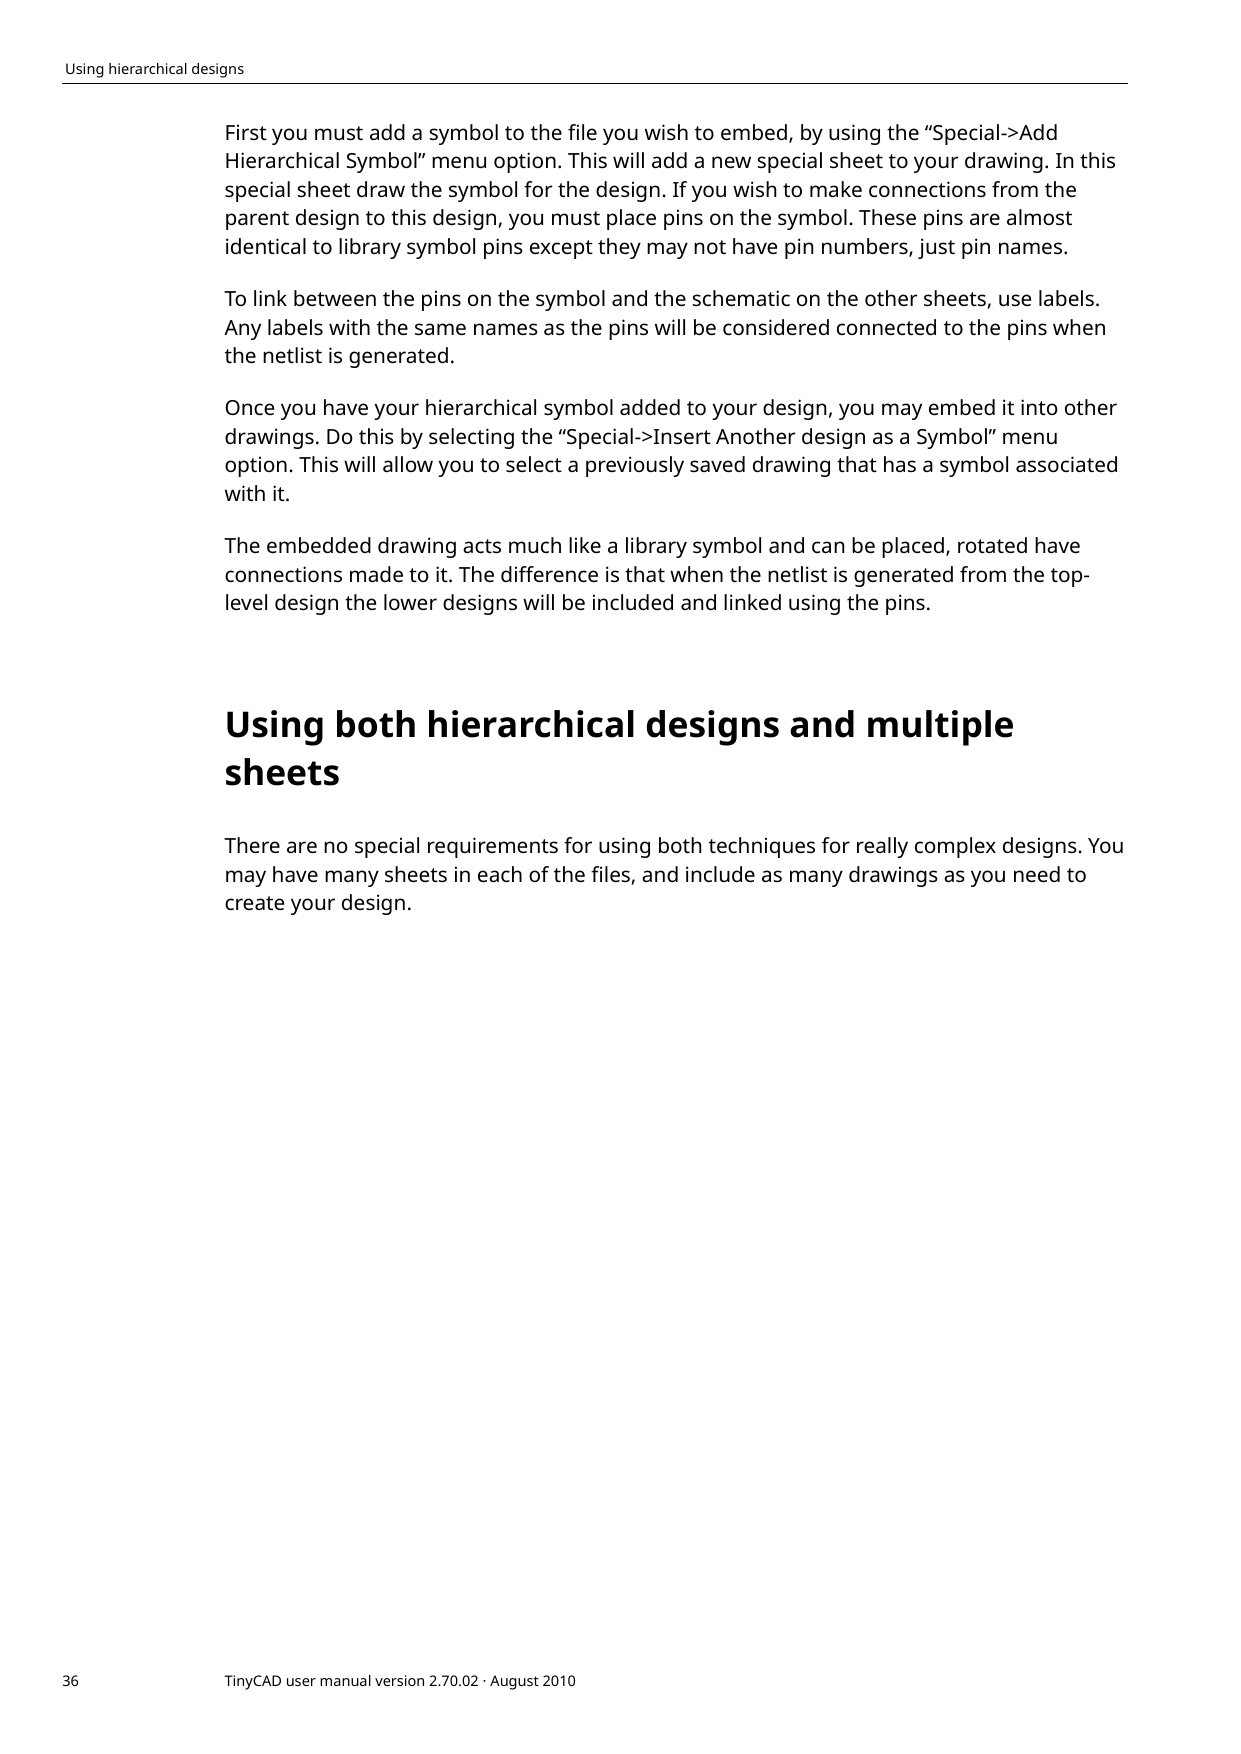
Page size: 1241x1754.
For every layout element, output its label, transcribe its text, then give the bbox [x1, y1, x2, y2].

text Once you have your hierarchical symbol added to your design, you may embed it into other drawings. Do this by selecting the “Special->Insert Another design as a Symbol” menu option. This will allow you to select a previously saved drawing that has a symbol associated with it. [224, 393, 1128, 507]
text To link between the pins on the symbol and the schematic on the other sheets, use labels. Any labels with the same names as the pins will be considered connected to the pins when the netlist is generated. [224, 284, 1128, 369]
text First you must add a symbol to the file you wish to embed, by using the “Special->Add Hierarchical Symbol” menu option. This will add a new special sheet to your drawing. In this special sheet draw the symbol for the design. If you wish to make connections from the parent design to this design, you must place pins on the symbol. These pins are almost identical to library symbol pins except they may not have pin numbers, just pin names. [224, 118, 1128, 260]
subtitle Using both hierarchical designs and multiple sheets [224, 699, 1128, 796]
text There are no special requirements for using both techniques for really complex designs. You may have many sheets in each of the files, and include as many drawings as you need to create your design. [224, 831, 1128, 917]
text The embedded drawing acts much like a library symbol and can be placed, rotated have connections made to it. The difference is that when the netlist is generated from the top-level design the lower designs will be included and linked using the pins. [224, 531, 1128, 617]
